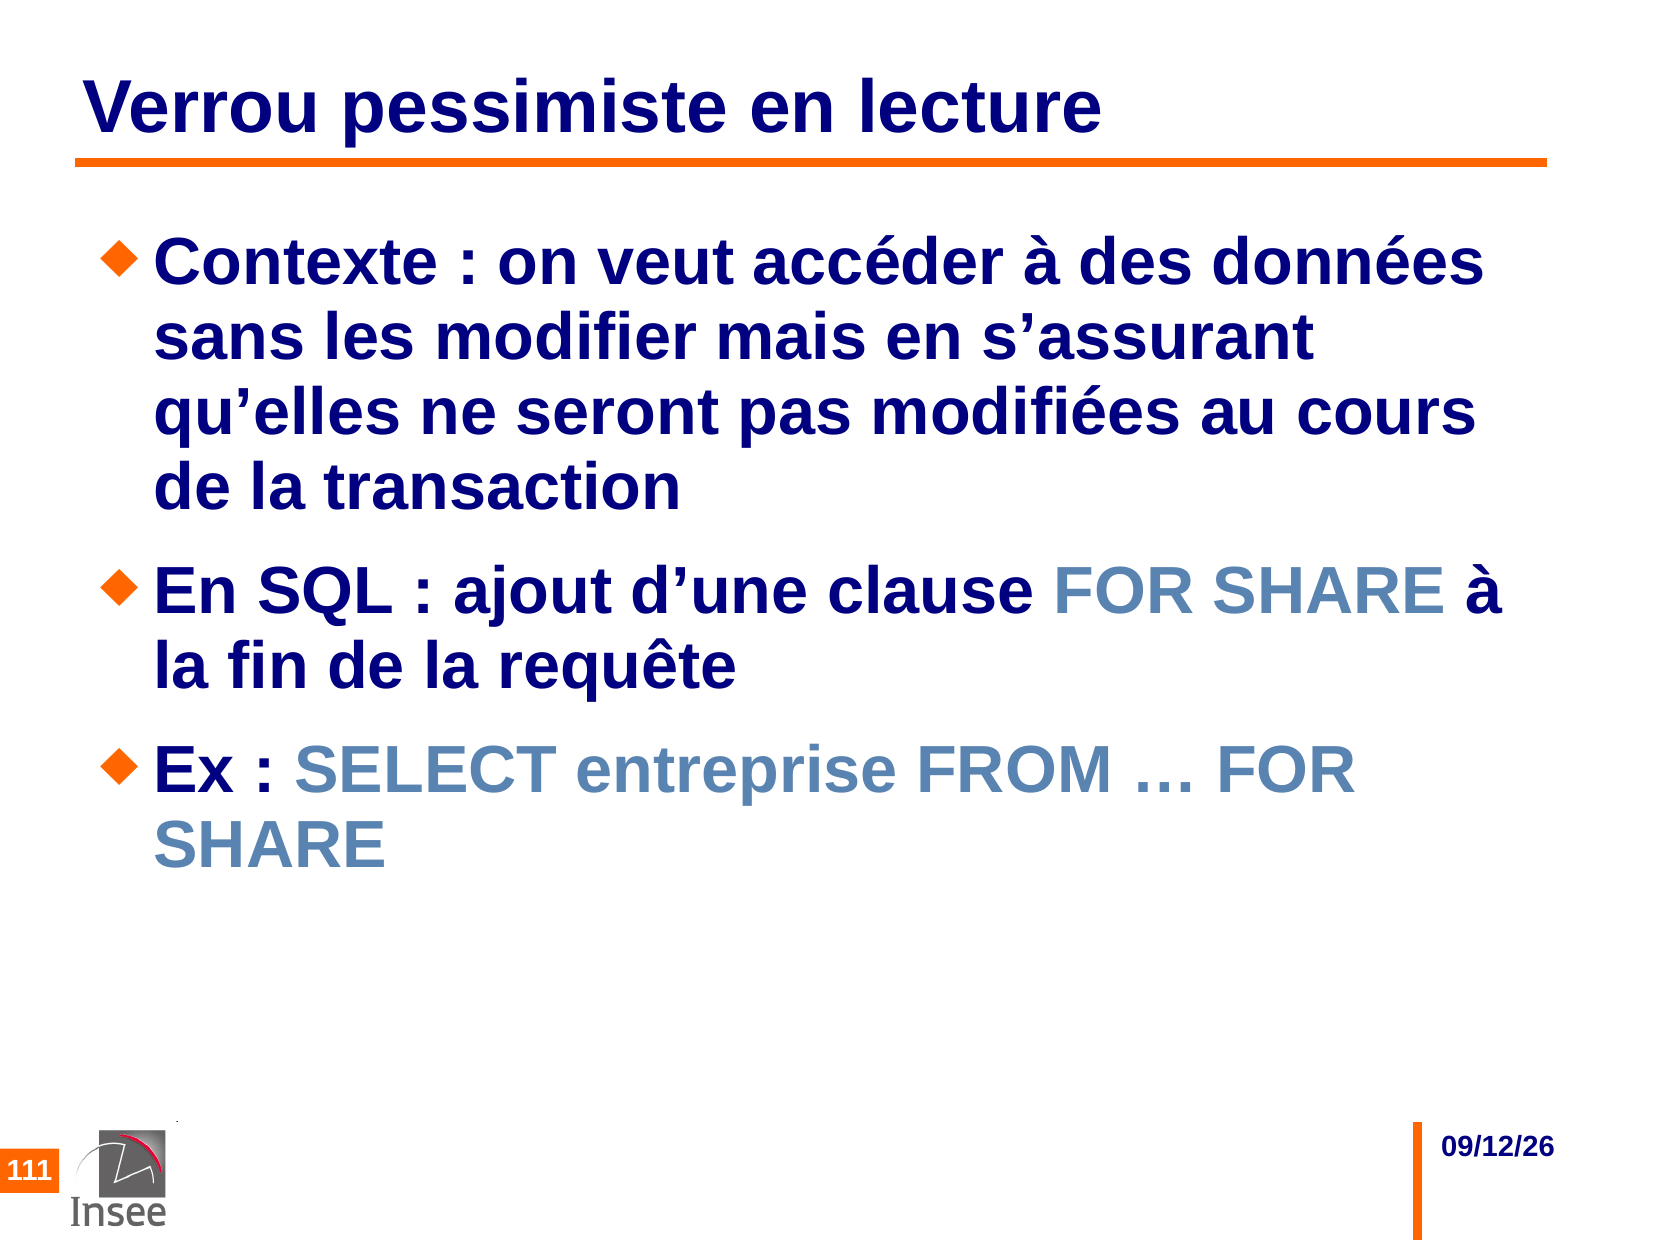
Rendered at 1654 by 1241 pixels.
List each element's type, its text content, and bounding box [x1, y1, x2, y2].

title Verrou pessimiste en lecture [82, 49, 1619, 163]
list Contexte : on veut accéder à des données sans les modifier mais en s’assurant qu’elles ne seront pas modifiées au cours de la transaction En SQL : ajout d’une clause FOR SHARE à la fin de la requête Ex : SELECT entreprise FROM … FOR SHARE [82, 224, 1571, 1063]
picture [62, 1121, 178, 1241]
